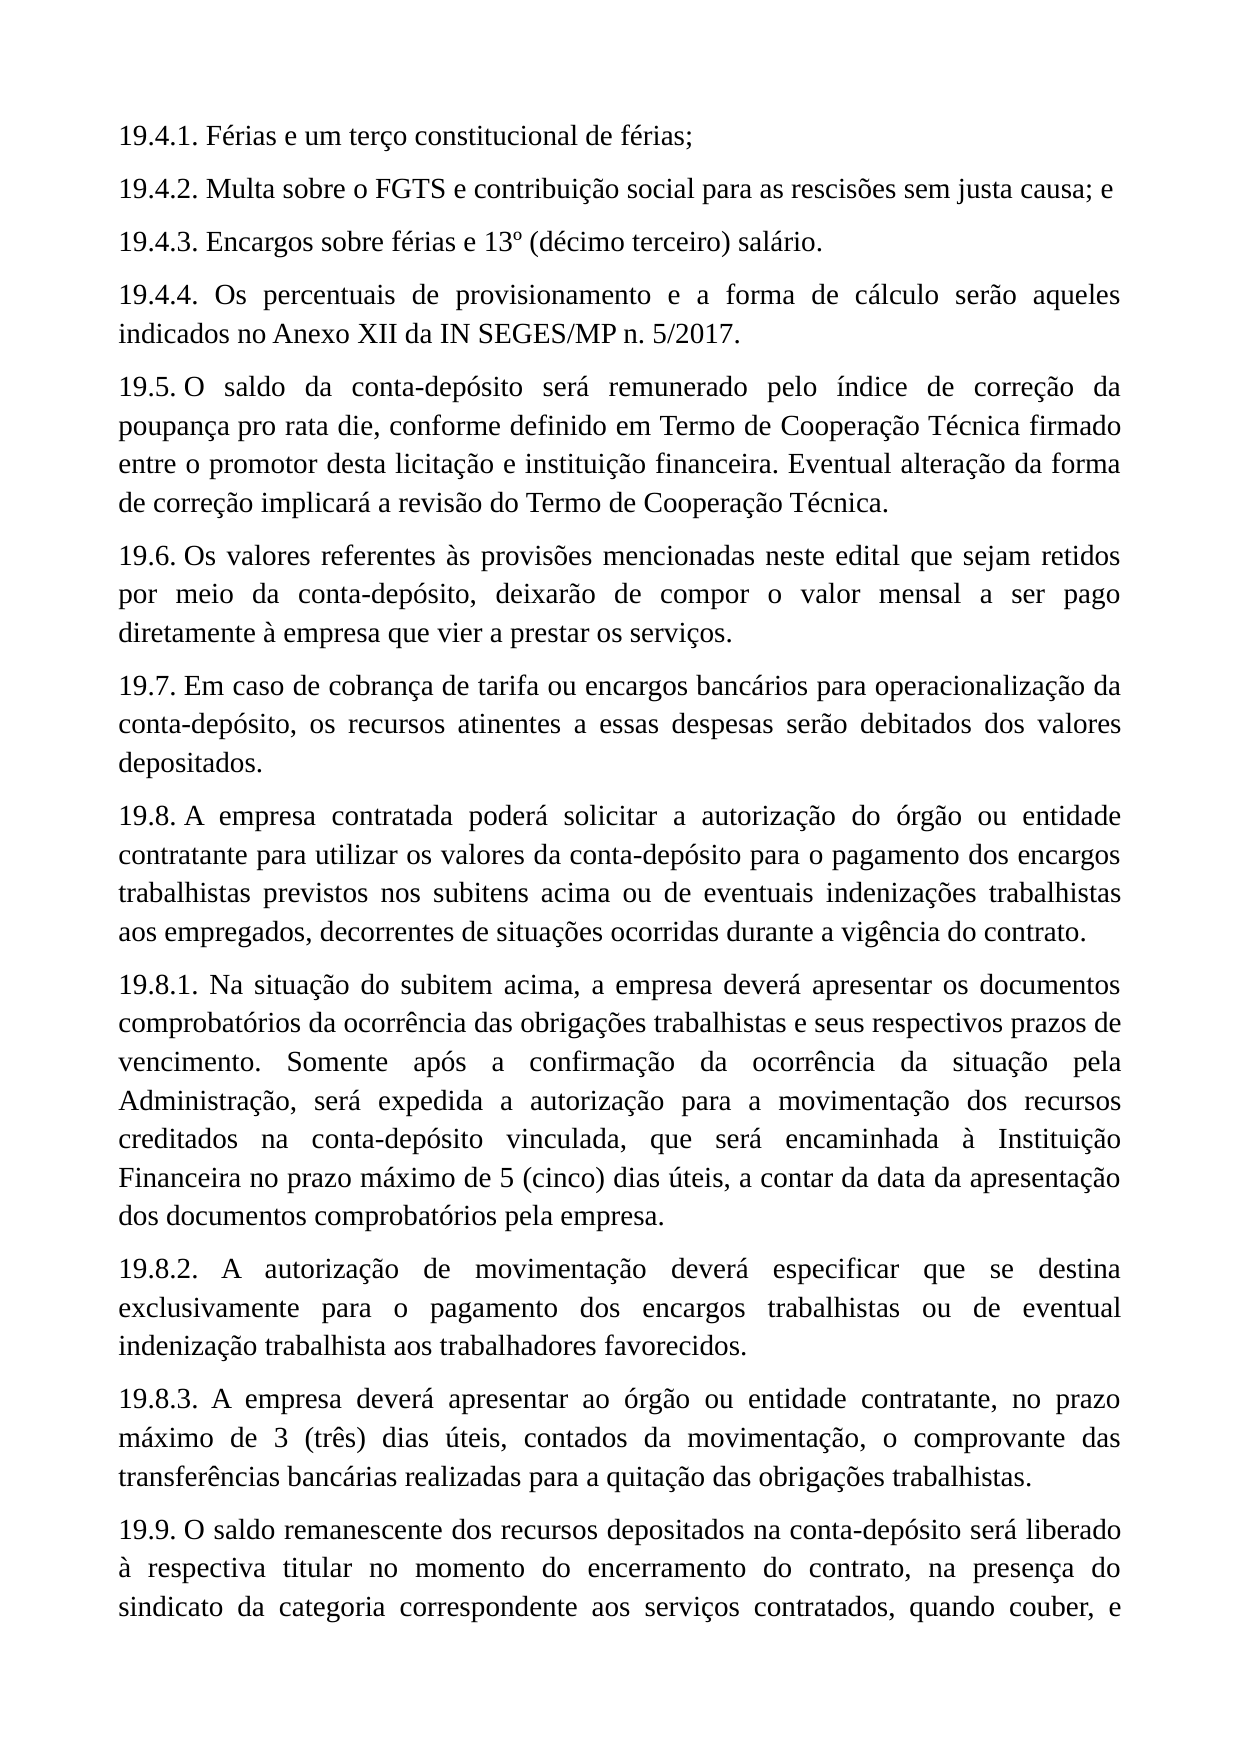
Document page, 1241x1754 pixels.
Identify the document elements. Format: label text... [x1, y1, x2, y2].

text 19.4.4. Os percentuais de provisionamento e a forma de cálculo serão aqueles indicados no Anexo XII da IN SEGES/MP n. 5/2017. [118, 277, 1122, 349]
text 19.4.3. Encargos sobre férias e 13º (décimo terceiro) salário. [118, 224, 1122, 258]
text 19.4.2. Multa sobre o FGTS e contribuição social para as rescisões sem justa causa; e [118, 171, 1122, 205]
text 19.8.3. A empresa deverá apresentar ao órgão ou entidade contratante, no prazo máximo de 3 (três) dias úteis, contados da movimentação, o comprovante das transferências bancárias realizadas para a quitação das obrigações trabalhistas. [118, 1382, 1122, 1492]
text 19.8.2. A autorização de movimentação deverá especificar que se destina exclusivamente para o pagamento dos encargos trabalhistas ou de eventual indenização trabalhista aos trabalhadores favorecidos. [118, 1251, 1122, 1362]
text 19.4.1. Férias e um terço constitucional de férias; [118, 118, 1122, 152]
text 19.8. A empresa contratada poderá solicitar a autorização do órgão ou entidade contratante para utilizar os valores da conta-depósito para o pagamento dos encargos trabalhistas previstos nos subitens acima ou de eventuais indenizações trabalhistas aos empregados, decorrentes de situações ocorridas durante a vigência do contrato. [118, 798, 1122, 947]
text 19.7. Em caso de cobrança de tarifa ou encargos bancários para operacionalização da conta-depósito, os recursos atinentes a essas despesas serão debitados dos valores depositados. [118, 668, 1122, 779]
text 19.5. O saldo da conta-depósito será remunerado pelo índice de correção da poupança pro rata die, conforme definido em Termo de Cooperação Técnica firmado entre o promotor desta licitação e instituição financeira. Eventual alteração da forma de correção implicará a revisão do Termo de Cooperação Técnica. [118, 369, 1122, 518]
text 19.8.1. Na situação do subitem acima, a empresa deverá apresentar os documentos comprobatórios da ocorrência das obrigações trabalhistas e seus respectivos prazos de vencimento. Somente após a confirmação da ocorrência da situação pela Administração, será expedida a autorização para a movimentação dos recursos creditados na conta-depósito vinculada, que será encaminhada à Instituição Financeira no prazo máximo de 5 (cinco) dias úteis, a contar da data da apresentação dos documentos comprobatórios pela empresa. [118, 967, 1122, 1232]
text 19.9. O saldo remanescente dos recursos depositados na conta-depósito será liberado à respectiva titular no momento do encerramento do contrato, na presença do sindicato da categoria correspondente aos serviços contratados, quando couber, e [118, 1512, 1122, 1622]
text 19.6. Os valores referentes às provisões mencionadas neste edital que sejam retidos por meio da conta-depósito, deixarão de compor o valor mensal a ser pago diretamente à empresa que vier a prestar os serviços. [118, 538, 1122, 648]
